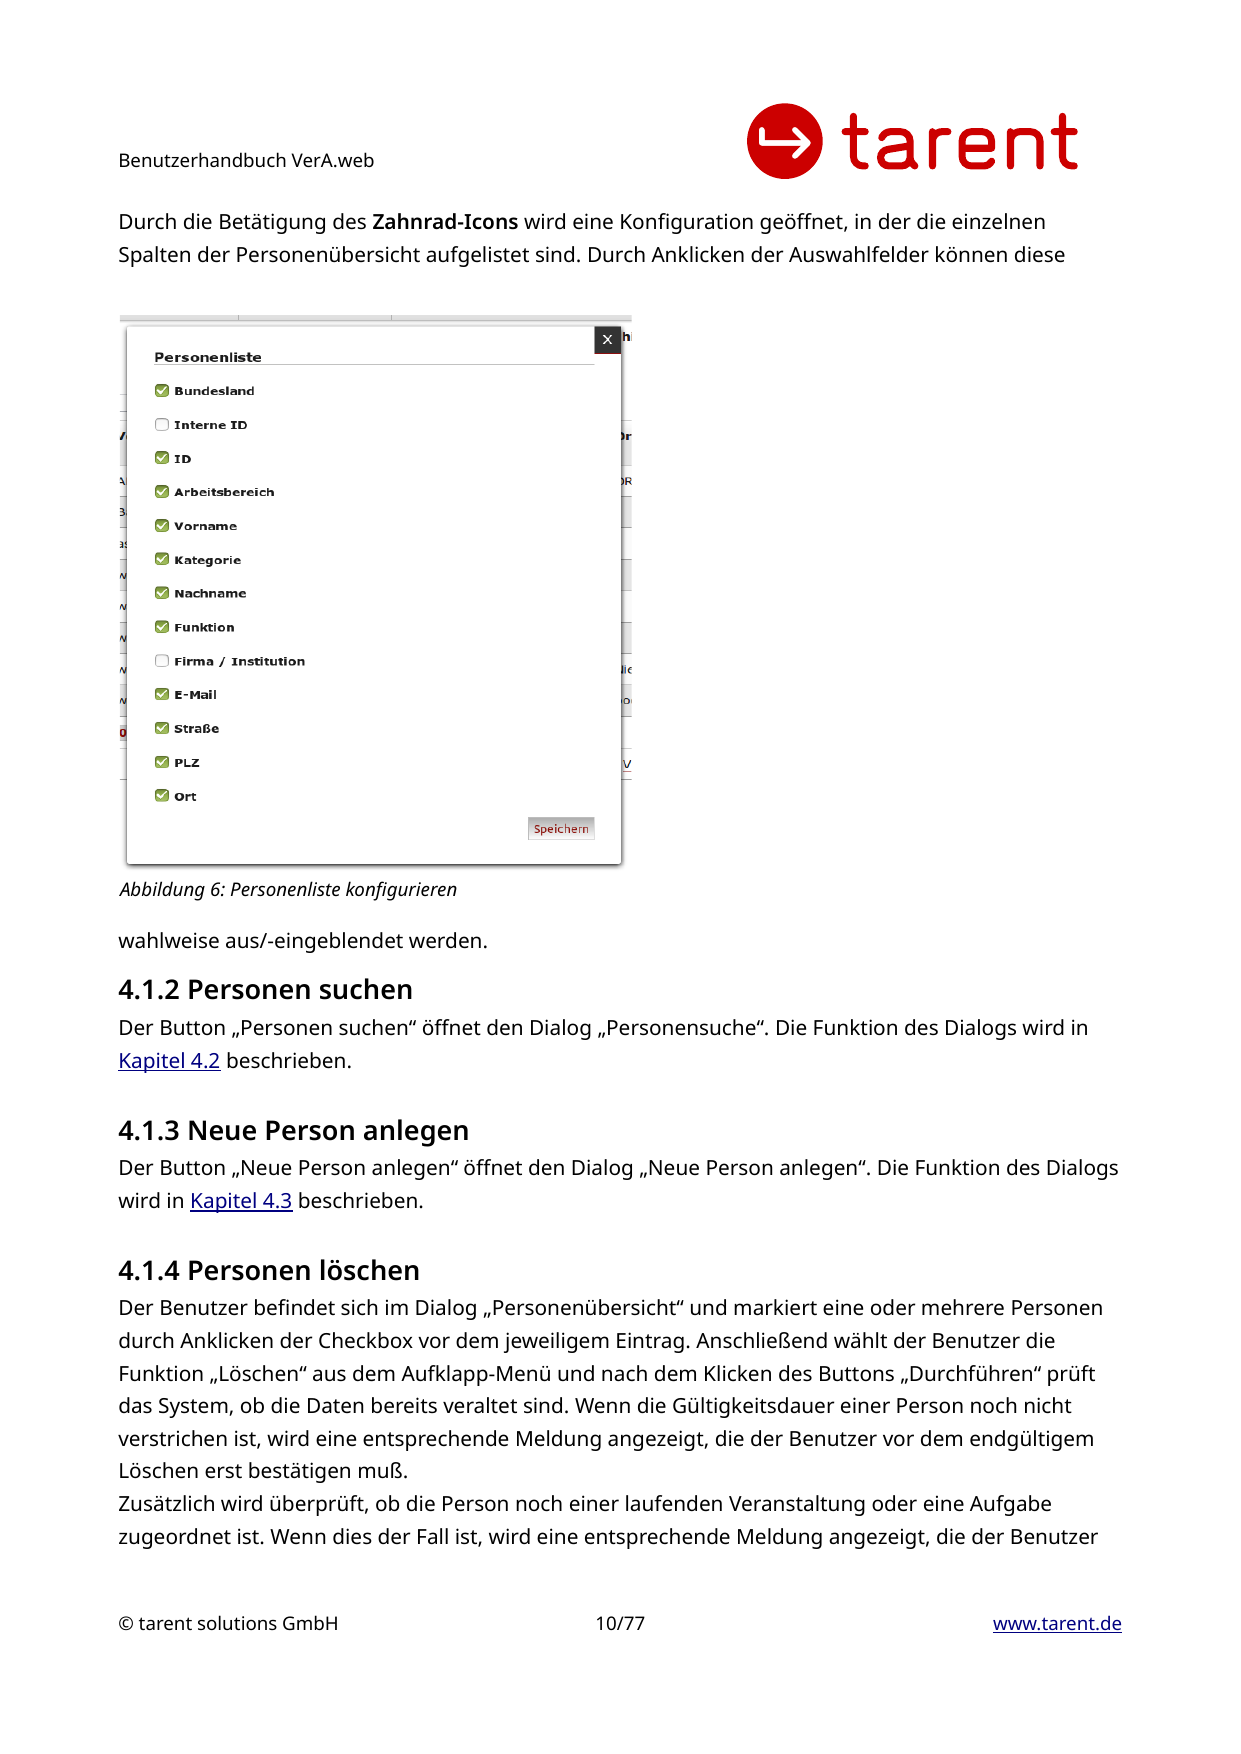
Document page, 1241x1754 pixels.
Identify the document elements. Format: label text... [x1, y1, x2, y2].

text Der Benutzer befindet sich im Dialog „Personenübersicht“ und markiert eine oder mehrere Personen durch Anklicken der Checkbox vor dem jeweiligem Eintrag. Anschließend wählt der Benutzer die Funktion „Löschen“ aus dem Aufklapp-Menü und nach dem Klicken des Buttons „Durchführen“ prüft das System, ob die Daten bereits veraltet sind. Wenn die Gültigkeitsdauer einer Person noch nicht verstrichen ist, wird eine entsprechende Meldung angezeigt, die der Benutzer vor dem endgültigem Löschen erst bestätigen muß. [118, 1293, 1122, 1485]
text Der Button „Personen suchen“ öffnet den Dialog „Personensuche“. Die Funktion des Dialogs wird in Kapitel 4.2 beschrieben. [118, 1013, 1122, 1074]
subtitle Personen löschen [118, 1251, 1122, 1288]
subtitle Neue Person anlegen [118, 1111, 1122, 1148]
text Der Button „Neue Person anlegen“ öffnet den Dialog „Neue Person anlegen“. Die Funktion des Dialogs wird in Kapitel 4.3 beschrieben. [118, 1153, 1122, 1214]
text Zusätzlich wird überprüft, ob die Person noch einer laufenden Veranstaltung oder eine Aufgabe zugeordnet ist. Wenn dies der Fall ist, wird eine entsprechende Meldung angezeigt, die der Benutzer [118, 1489, 1122, 1550]
text Abbildung 6: Personenliste konfigurieren [120, 873, 632, 902]
picture [119, 315, 632, 873]
text Durch die Betätigung des Zahnrad-Icons wird eine Konfiguration geöffnet, in der die einzelnen Spalten der Personenübersicht aufgelistet sind. Durch Anklicken der Auswahlfelder können diese wahlweise aus/-eingeblendet werden. [118, 207, 1122, 954]
subtitle Personen suchen [118, 971, 1122, 1008]
